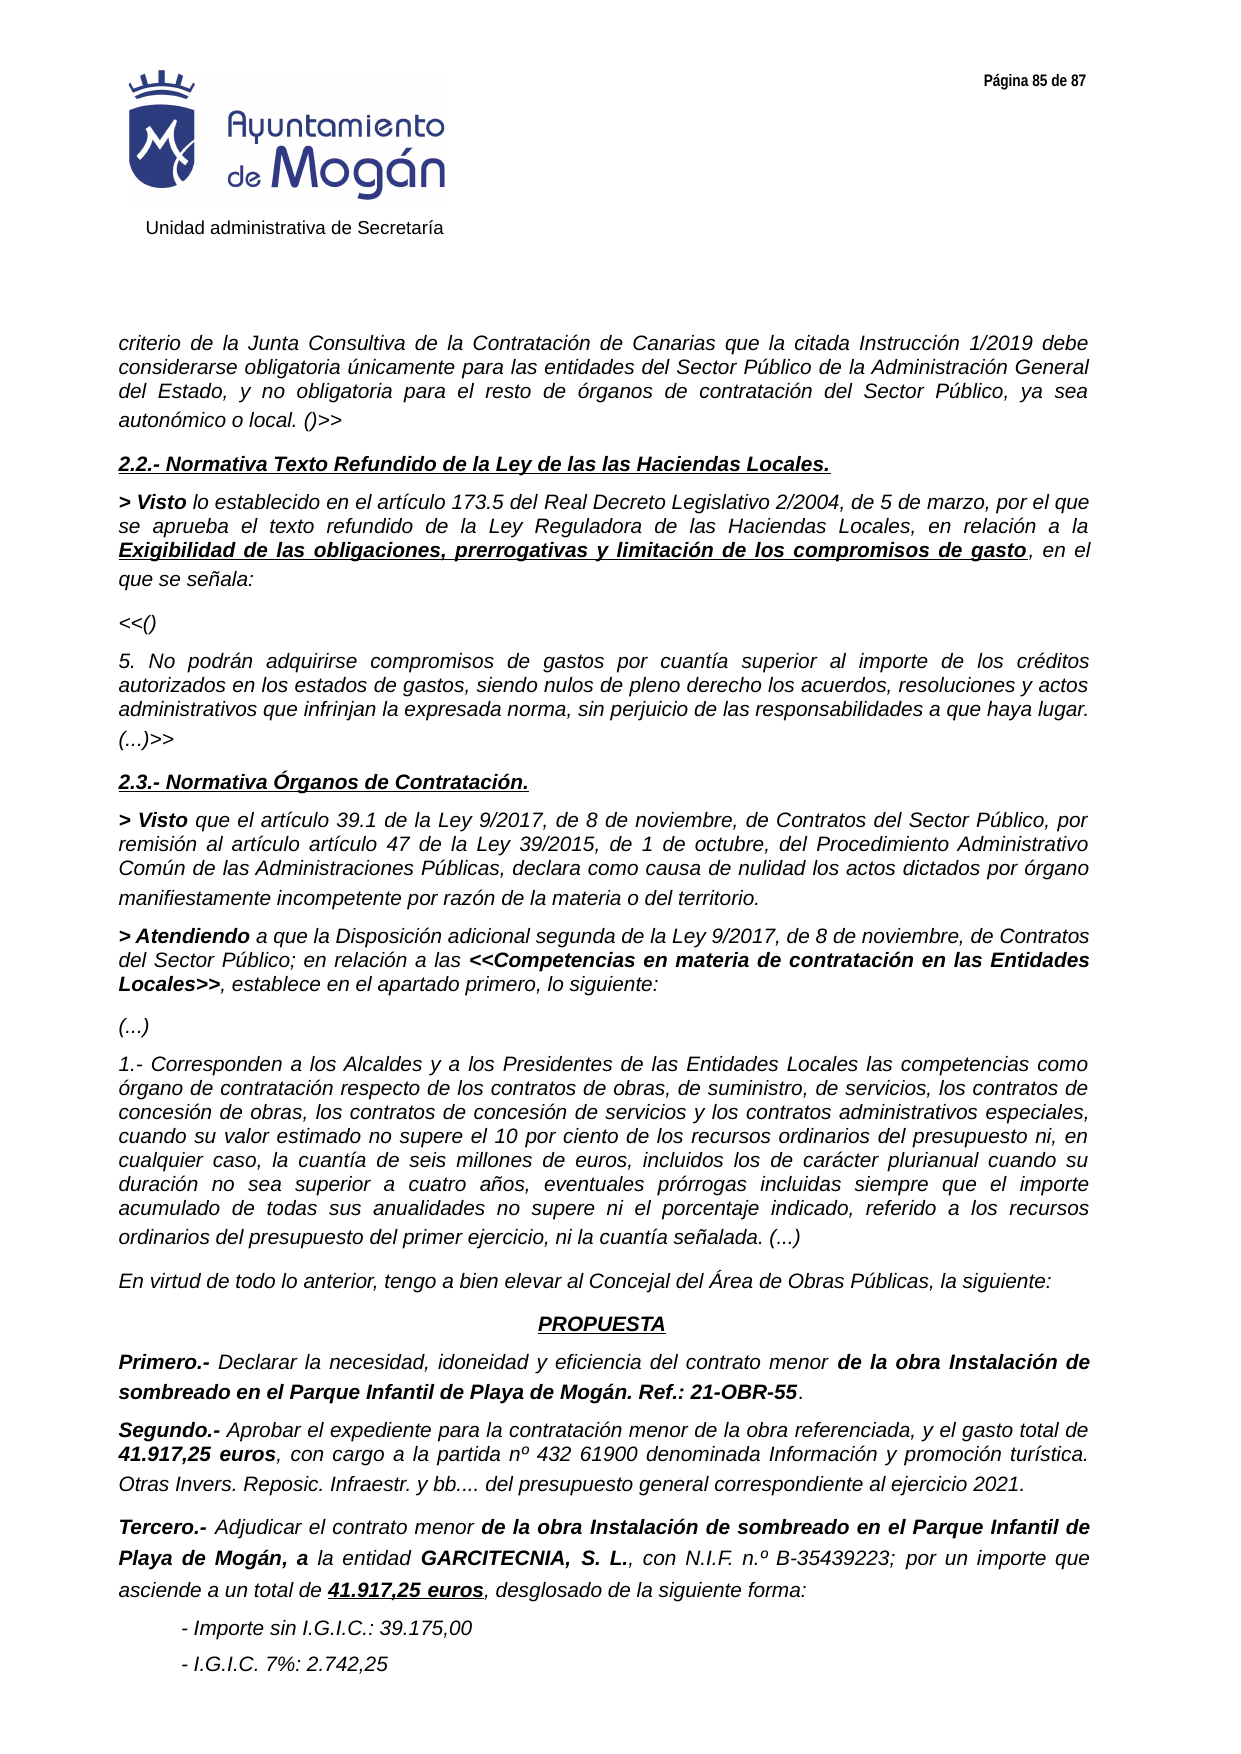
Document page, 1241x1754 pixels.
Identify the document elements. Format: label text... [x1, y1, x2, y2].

text En virtud de todo lo anterior, tengo a bien elevar al Concejal del Área de Obras Públicas, la siguiente: [118, 1263, 1092, 1294]
picture [128, 70, 445, 206]
text > Visto que el artículo 39.1 de la Ley 9/2017, de 8 de noviembre, de Contratos del Sector Público, por remisión al artículo artículo 47 de la Ley 39/2015, de 1 de octubre, del Procedimiento Administrativo Común de las Administraciones Públicas, declara como causa de nulidad los actos dictados por órgano manifiestamente incompetente por razón de la materia o del territorio. [118, 808, 1092, 911]
text 2.3.- Normativa Órganos de Contratación. [118, 764, 1092, 796]
text > Visto lo establecido en el artículo 173.5 del Real Decreto Legislativo 2/2004, de 5 de marzo, por el que se aprueba el texto refundido de la Ley Reguladora de las Haciendas Locales, en relación a la Exigibilidad de las obligaciones, prerrogativas y limitación de los compromisos de gasto, en el que se señala: [118, 490, 1092, 593]
text Segundo.- Aprobar el expediente para la contratación menor de la obra referenciada, y el gasto total de 41.917,25 euros, con cargo a la partida nº 432 61900 denominada Información y promoción turística. Otras Invers. Reposic. Infraestr. y bb.... del presupuesto general correspondiente al ejercicio 2021. [118, 1418, 1092, 1497]
text criterio de la Junta Consultiva de la Contratación de Canarias que la citada Instrucción 1/2019 debe considerarse obligatoria únicamente para las entidades del Sector Público de la Administración General del Estado, y no obligatoria para el resto de órganos de contratación del Sector Público, ya sea autonómico o local. ()>> [118, 331, 1092, 433]
text PROPUESTA [118, 1307, 1092, 1338]
text 1.- Corresponden a los Alcaldes y a los Presidentes de las Entidades Locales las competencias como órgano de contratación respecto de los contratos de obras, de suministro, de servicios, los contratos de concesión de obras, los contratos de concesión de servicios y los contratos administrativos especiales, cuando su valor estimado no supere el 10 por ciento de los recursos ordinarios del presupuesto ni, en cualquier caso, la cuantía de seis millones de euros, incluidos los de carácter plurianual cuando su duración no sea superior a cuatro años, eventuales prórrogas incluidas siempre que el importe acumulado de todas sus anualidades no supere ni el porcentaje indicado, referido a los recursos ordinarios del presupuesto del primer ejercicio, ni la cuantía señalada. (...) [118, 1052, 1092, 1250]
text - I.G.I.C. 7%: 2.742,25 [181, 1652, 1092, 1676]
text <<() [118, 605, 1092, 636]
text 5. No podrán adquirirse compromisos de gastos por cuantía superior al importe de los créditos autorizados en los estados de gastos, siendo nulos de pleno derecho los acuerdos, resoluciones y actos administrativos que infrinjan la expresada norma, sin perjuicio de las responsabilidades a que haya lugar. (...)>> [118, 649, 1092, 752]
text > Atendiendo a que la Disposición adicional segunda de la Ley 9/2017, de 8 de noviembre, de Contratos del Sector Público; en relación a las <<Competencias en materia de contratación en las Entidades Locales>>, establece en el apartado primero, lo siguiente: [118, 923, 1092, 995]
text (...) [118, 1008, 1092, 1039]
text Primero.- Declarar la necesidad, idoneidad y eficiencia del contrato menor de la obra Instalación de sombreado en el Parque Infantil de Playa de Mogán. Ref.: 21-OBR-55. [118, 1350, 1092, 1405]
text - Importe sin I.G.I.C.: 39.175,00 [181, 1615, 1092, 1639]
text 2.2.- Normativa Texto Refundido de la Ley de las las Haciendas Locales. [118, 446, 1092, 477]
text Tercero.- Adjudicar el contrato menor de la obra Instalación de sombreado en el Parque Infantil de Playa de Mogán, a la entidad GARCITECNIA, S. L., con N.I.F. n.º B-35439223; por un importe que asciende a un total de 41.917,25 euros, desglosado de la siguiente forma: [118, 1509, 1092, 1603]
